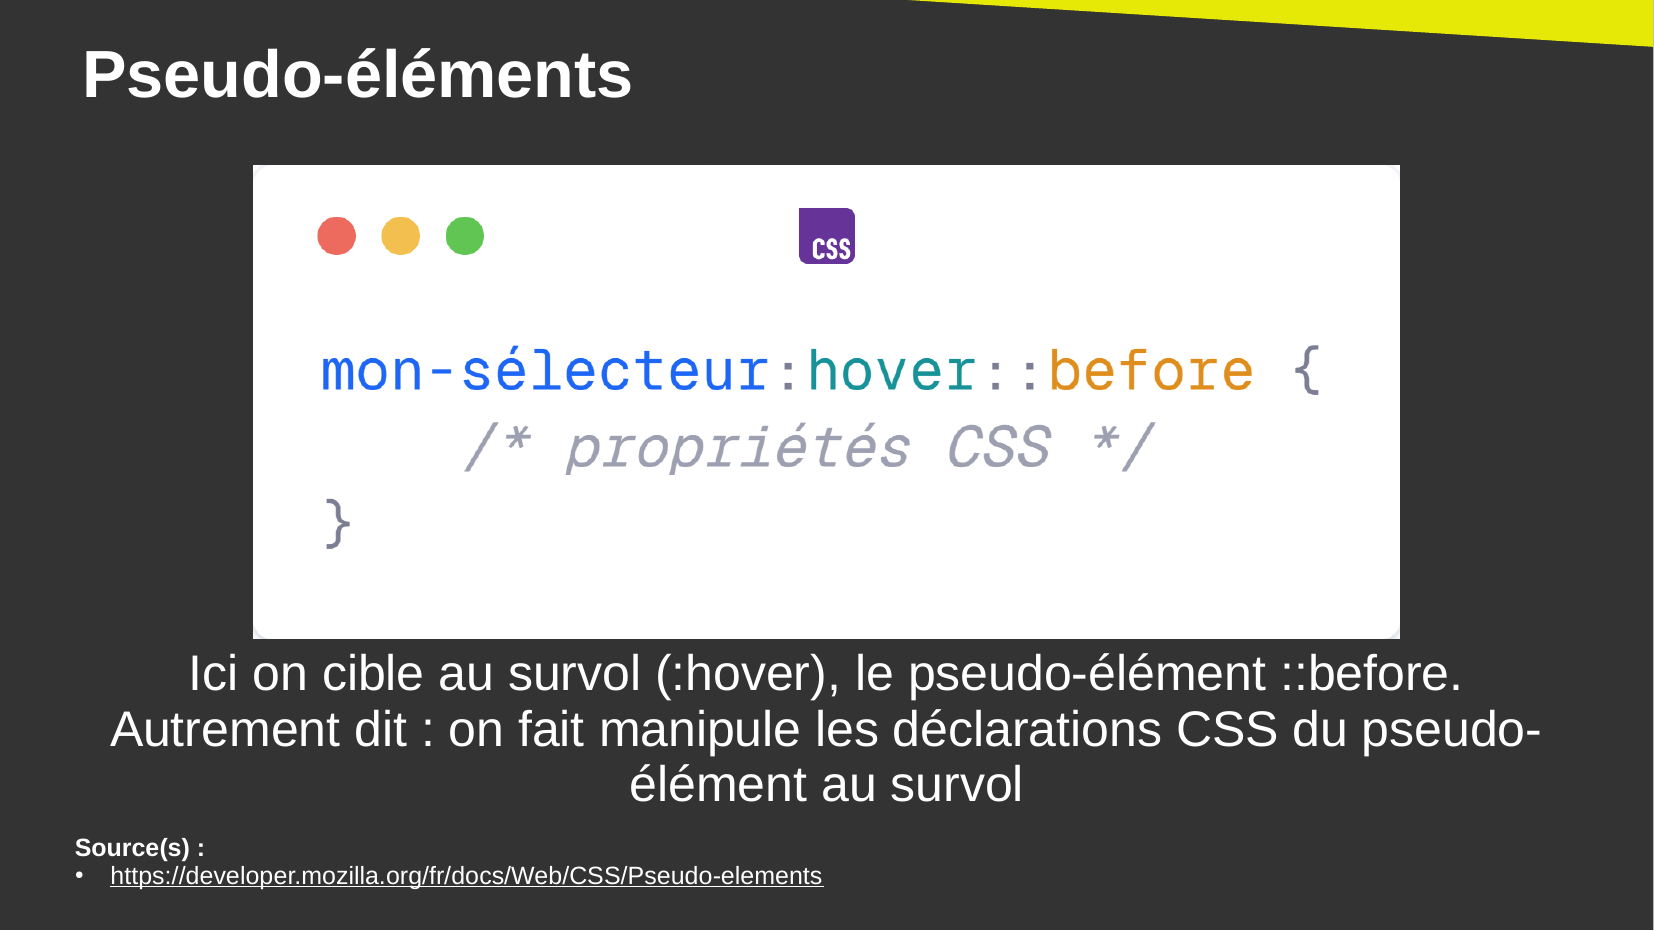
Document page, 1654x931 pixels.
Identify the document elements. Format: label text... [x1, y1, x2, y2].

text_box Ici on cible au survol (:hover), le pseudo-élément ::before. Autrement dit : on fait manipule les déclarations CSS du pseudo-élément au survol [23, 637, 1630, 820]
text_box Source(s) : https://developer.mozilla.org/fr/docs/Web/CSS/Pseudo-elements [60, 826, 1583, 898]
text_box [907, 0, 1654, 47]
picture [253, 165, 1400, 639]
title Pseudo-éléments [82, 37, 1571, 114]
